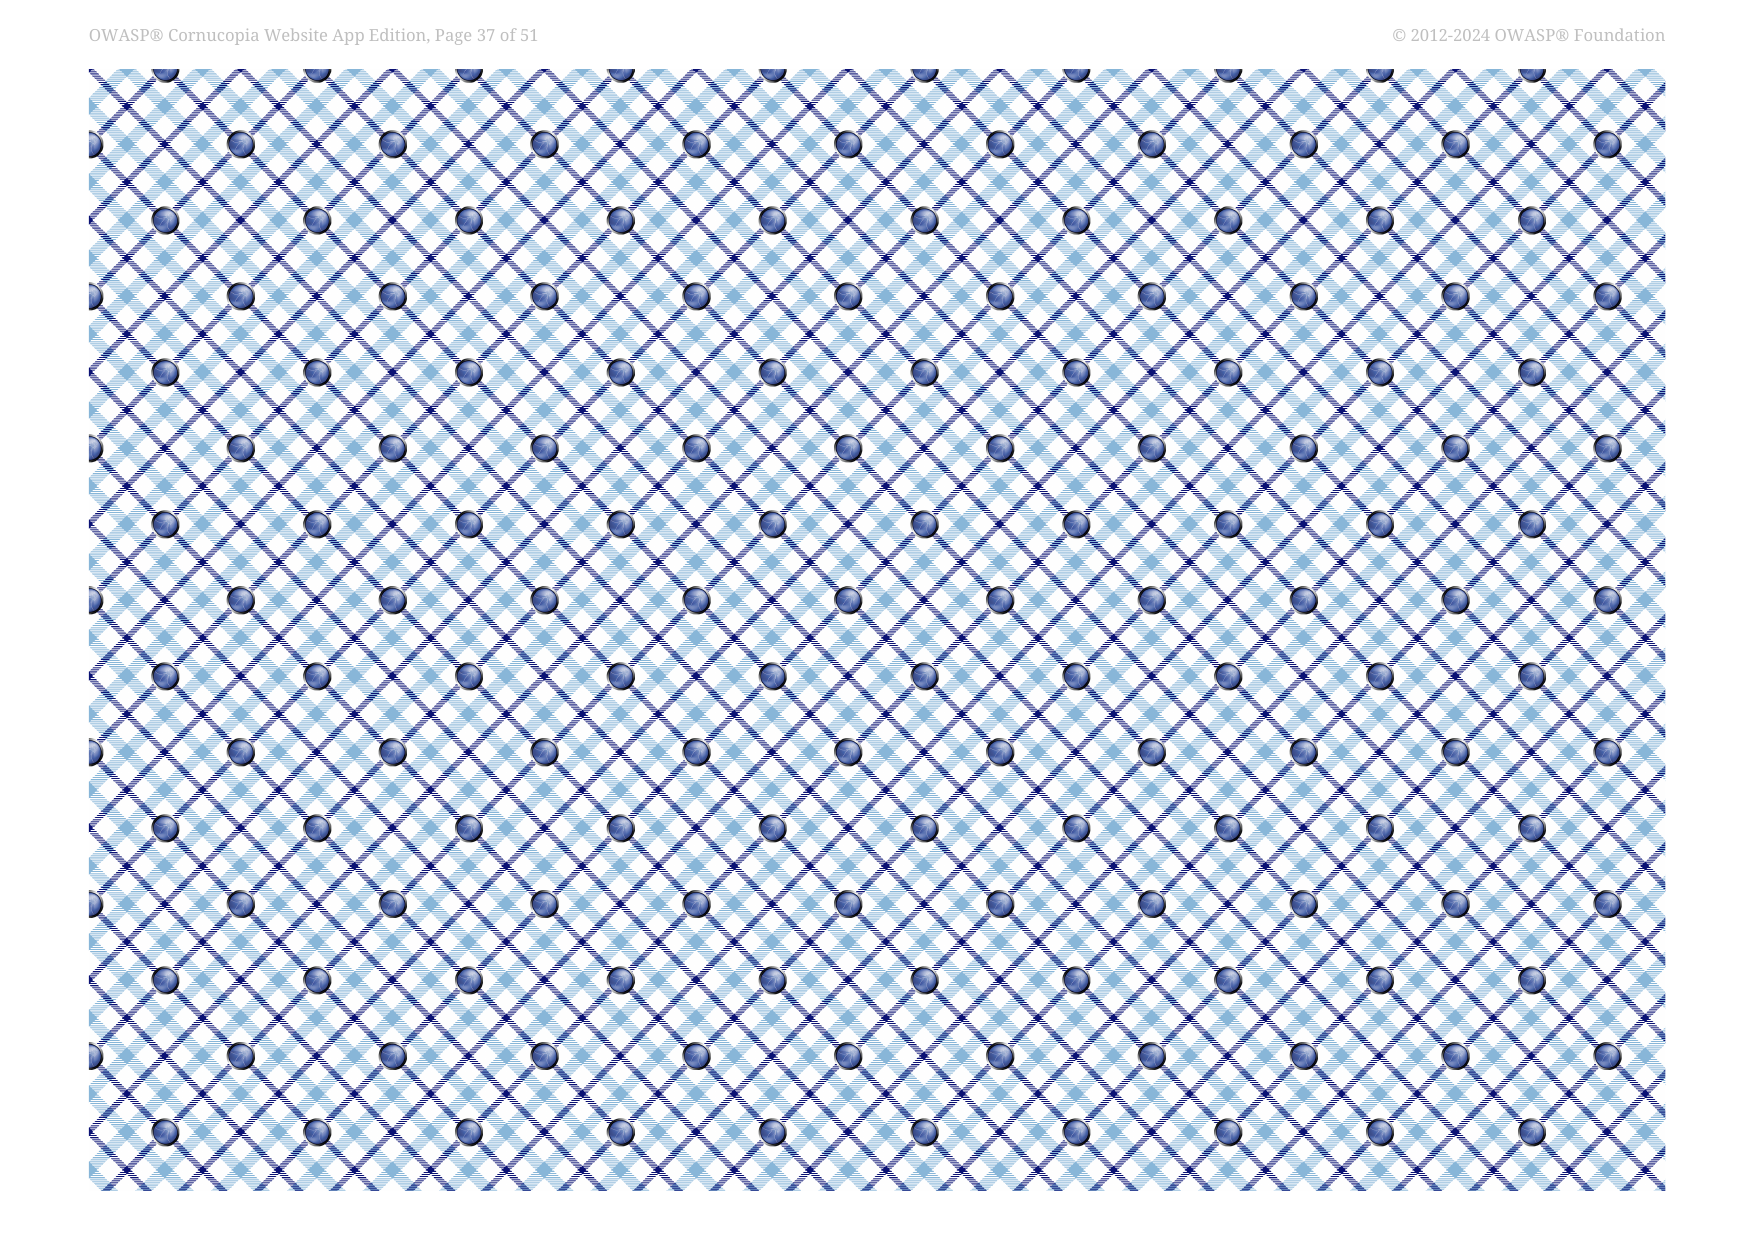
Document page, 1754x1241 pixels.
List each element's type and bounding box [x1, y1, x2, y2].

picture [88, 69, 1666, 1191]
